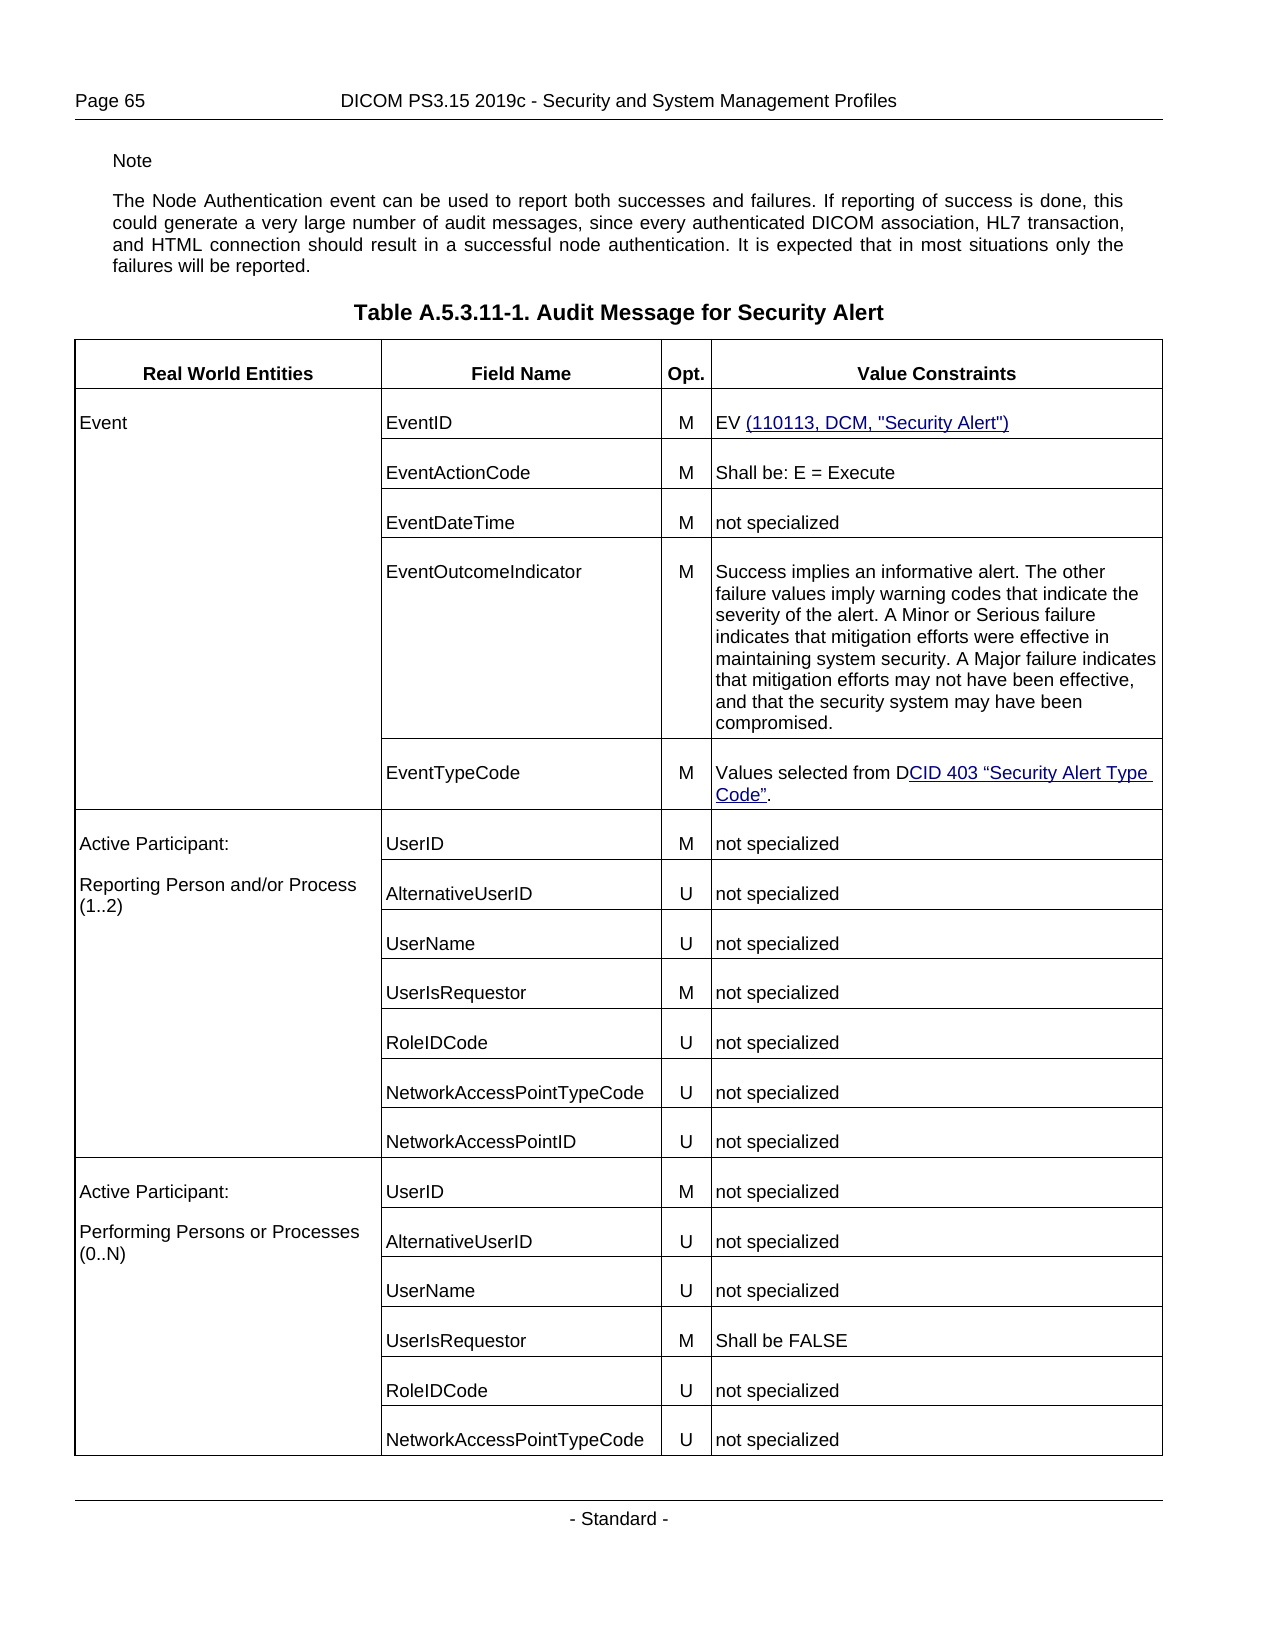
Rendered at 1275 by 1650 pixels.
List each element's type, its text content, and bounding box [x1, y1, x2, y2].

table_cell M [662, 1307, 711, 1356]
table_cell UserName [382, 1257, 661, 1306]
table_cell NetworkAccessPointTypeCode [382, 1059, 661, 1107]
table_cell UserID [382, 810, 661, 859]
table_cell U [662, 1059, 711, 1107]
table_cell Event [76, 389, 381, 809]
table_header Value Constraints [712, 340, 1162, 388]
table_cell M [662, 389, 711, 438]
table_cell U [662, 1357, 711, 1405]
table_cell M [662, 439, 711, 487]
table_cell M [662, 538, 711, 738]
table_cell not specialized [712, 1357, 1162, 1405]
table_cell M [662, 739, 711, 809]
table_cell M [662, 1158, 711, 1207]
table_cell AlternativeUserID [382, 860, 661, 908]
table_cell U [662, 1108, 711, 1157]
text Table A.5.3.11-1. Audit Message for Security Alert [75, 299, 1162, 325]
text The Node Authentication event can be used to report both successes and failures. If reporting of success is done, this could generate a very large number of audit messages, since every authenticated DICOM association, HL7 transaction, and HTML connection should result in a successful node authentication. It is expected that in most situations only the failures will be reported. [112, 190, 1125, 277]
table_cell EventID [382, 389, 661, 438]
table_cell AlternativeUserID [382, 1208, 661, 1256]
table_cell not specialized [712, 489, 1162, 537]
table_cell RoleIDCode [382, 1357, 661, 1405]
table_cell not specialized [712, 1059, 1162, 1107]
table_cell not specialized [712, 959, 1162, 1008]
table_cell U [662, 1257, 711, 1306]
table_cell UserIsRequestor [382, 959, 661, 1008]
table_cell RoleIDCode [382, 1009, 661, 1057]
table_cell EventDateTime [382, 489, 661, 537]
table_cell Active Participant: Performing Persons or Processes (0..N) [76, 1158, 381, 1455]
table_cell NetworkAccessPointID [382, 1108, 661, 1157]
table_cell Values selected from DCID 403 “Security Alert Type Code”. [712, 739, 1162, 809]
table_header Field Name [382, 340, 661, 388]
table_cell EventTypeCode [382, 739, 661, 809]
table_cell EV (110113, DCM, "Security Alert") [712, 389, 1162, 438]
table_cell EventActionCode [382, 439, 661, 487]
table_cell not specialized [712, 1208, 1162, 1256]
table_cell not specialized [712, 910, 1162, 958]
table_cell M [662, 489, 711, 537]
text Note [112, 150, 1125, 172]
table_header Opt. [662, 340, 711, 388]
table_cell UserIsRequestor [382, 1307, 661, 1356]
table_cell not specialized [712, 1158, 1162, 1207]
table_cell not specialized [712, 860, 1162, 908]
table_cell not specialized [712, 1009, 1162, 1057]
table_header Real World Entities [76, 340, 381, 388]
table_cell Active Participant: Reporting Person and/or Process (1..2) [76, 810, 381, 1157]
table_cell UserName [382, 910, 661, 958]
table_cell not specialized [712, 1406, 1162, 1455]
table_cell Shall be: E = Execute [712, 439, 1162, 487]
table_cell U [662, 1406, 711, 1455]
table_cell EventOutcomeIndicator [382, 538, 661, 738]
table_cell M [662, 810, 711, 859]
table_cell Shall be FALSE [712, 1307, 1162, 1356]
table_cell Success implies an informative alert. The other failure values imply warning codes that indicate the severity of the alert. A Minor or Serious failure indicates that mitigation efforts were effective in maintaining system security. A Major failure indicates that mitigation efforts may not have been effective, and that the security system may have been compromised. [712, 538, 1162, 738]
table_cell U [662, 860, 711, 908]
table_cell not specialized [712, 810, 1162, 859]
table_cell NetworkAccessPointTypeCode [382, 1406, 661, 1455]
table_cell M [662, 959, 711, 1008]
table_cell not specialized [712, 1108, 1162, 1157]
table_cell U [662, 1208, 711, 1256]
table_cell U [662, 1009, 711, 1057]
table_cell not specialized [712, 1257, 1162, 1306]
table_cell UserID [382, 1158, 661, 1207]
table_cell U [662, 910, 711, 958]
